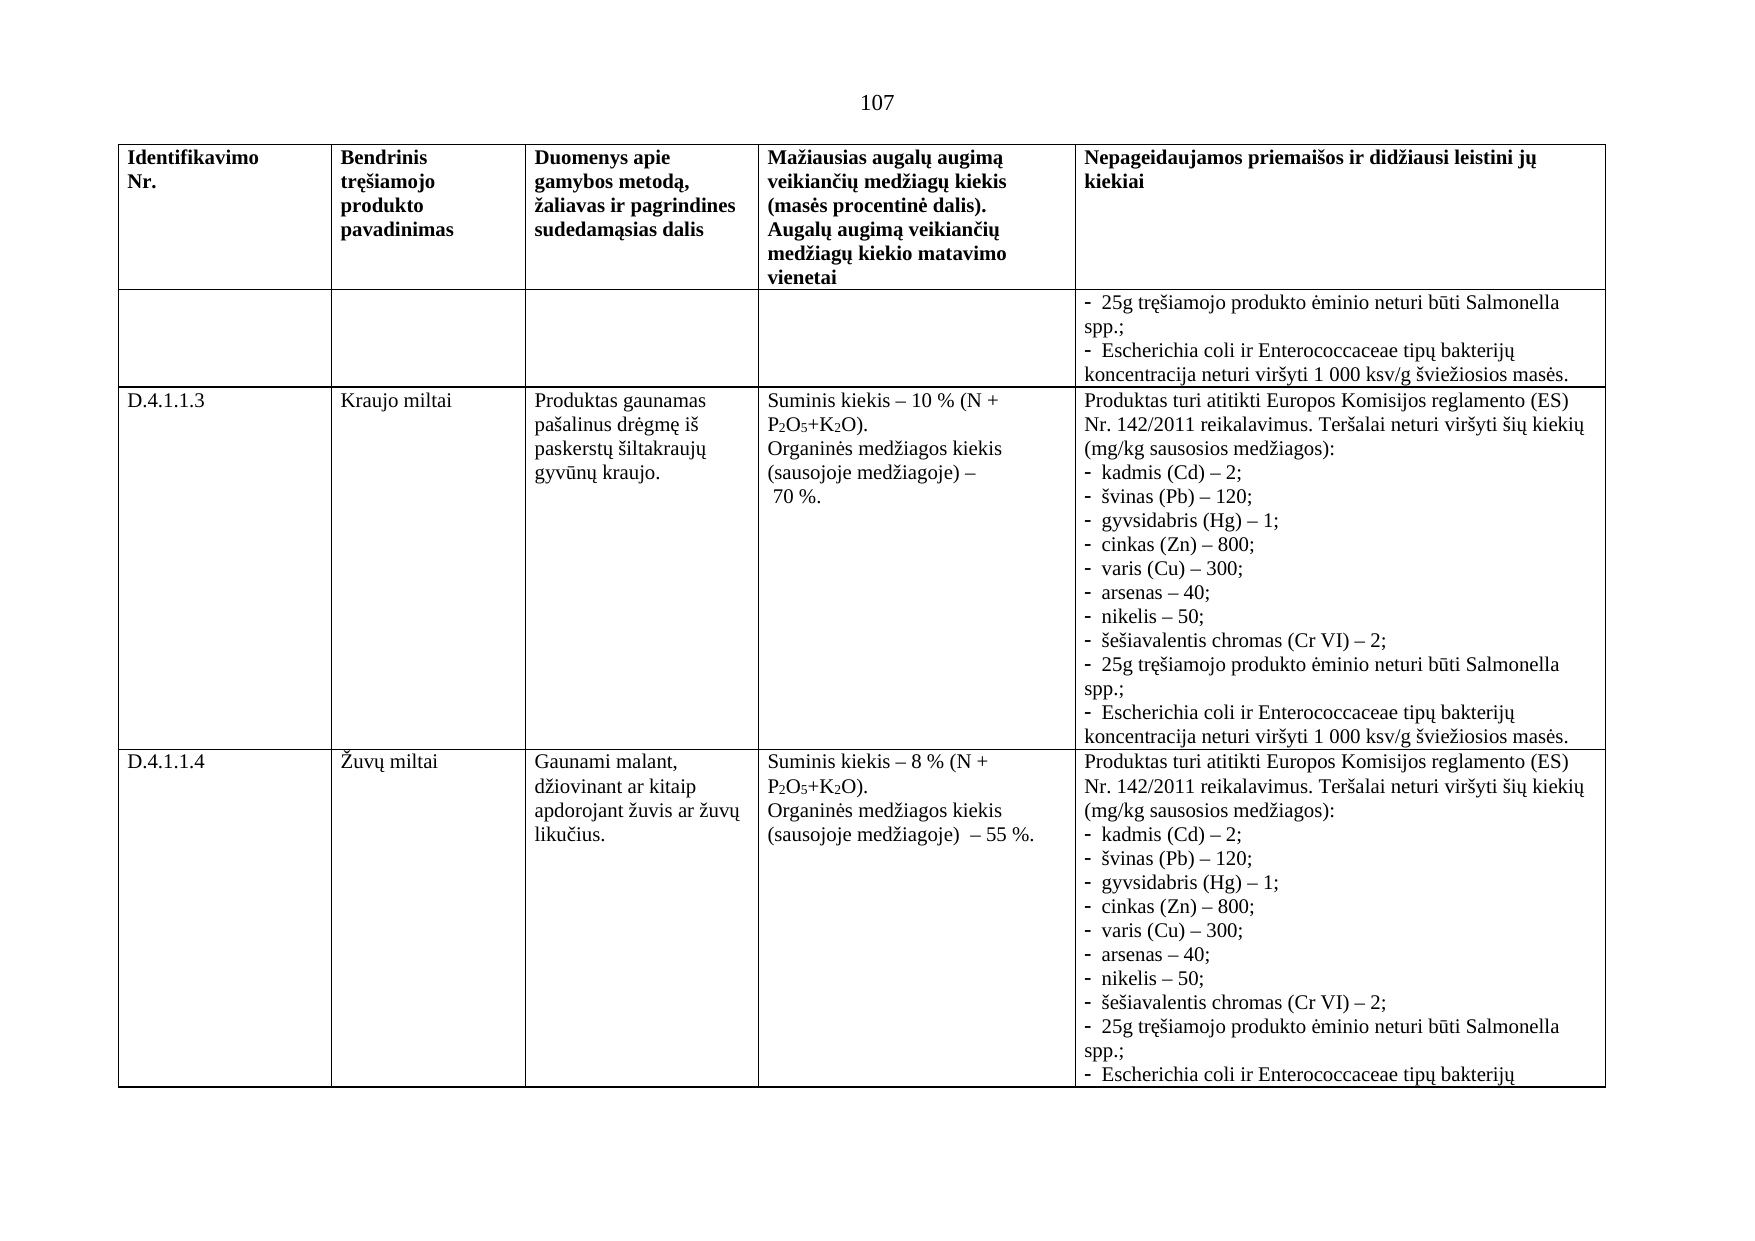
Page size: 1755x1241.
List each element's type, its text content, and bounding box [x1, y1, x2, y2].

table_cell D.4.1.1.4 [119, 750, 331, 1086]
table_cell [119, 290, 331, 386]
table_cell [759, 290, 1075, 386]
table_cell Gaunami malant, džiovinant ar kitaip apdorojant žuvis ar žuvų likučius. [526, 750, 758, 1086]
table_header Nepageidaujamos priemaišos ir didžiausi leistini jų kiekiai [1076, 145, 1605, 289]
table_cell Žuvų miltai [332, 750, 525, 1086]
table_header Identifikavimo Nr. [119, 145, 331, 289]
table_header Duomenys apie gamybos metodą, žaliavas ir pagrindines sudedamąsias dalis [526, 145, 758, 289]
table_cell Kraujo miltai [332, 388, 525, 748]
table_cell [526, 290, 758, 386]
table_cell Suminis kiekis – 10 % (N + P2O5+K2O). Organinės medžiagos kiekis (sausojoje medžiagoje) – 70 %. [759, 388, 1075, 748]
table_cell Produktas turi atitikti Europos Komisijos reglamento (ES) Nr. 142/2011 reikalavimus. Teršalai neturi viršyti šių kiekių (mg/kg sausosios medžiagos): kadmis (Cd) – 2; švinas (Pb) – 120; gyvsidabris (Hg) – 1; cinkas (Zn) – 800; varis (Cu) – 300; arsenas – 40; nikelis – 50; šešiavalentis chromas (Cr VI) – 2; 25g tręšiamojo produkto ėminio neturi būti Salmonella spp.; Escherichia coli ir Enterococcaceae tipų bakterijų koncentracija neturi viršyti 1 000 ksv/g šviežiosios masės. [1076, 388, 1605, 748]
table_cell D.4.1.1.3 [119, 388, 331, 748]
table_cell Suminis kiekis – 8 % (N + P2O5+K2O). Organinės medžiagos kiekis (sausojoje medžiagoje) – 55 %. [759, 750, 1075, 1086]
table_header Mažiausias augalų augimą veikiančių medžiagų kiekis (masės procentinė dalis). Augalų augimą veikiančių medžiagų kiekio matavimo vienetai [759, 145, 1075, 289]
table_cell 25g tręšiamojo produkto ėminio neturi būti Salmonella spp.; Escherichia coli ir Enterococcaceae tipų bakterijų koncentracija neturi viršyti 1 000 ksv/g šviežiosios masės. [1076, 290, 1605, 386]
table_header Bendrinis tręšiamojo produkto pavadinimas [332, 145, 525, 289]
table_cell Produktas gaunamas pašalinus drėgmę iš paskerstų šiltakraujų gyvūnų kraujo. [526, 388, 758, 748]
table_cell [332, 290, 525, 386]
table_cell Produktas turi atitikti Europos Komisijos reglamento (ES) Nr. 142/2011 reikalavimus. Teršalai neturi viršyti šių kiekių (mg/kg sausosios medžiagos): kadmis (Cd) – 2; švinas (Pb) – 120; gyvsidabris (Hg) – 1; cinkas (Zn) – 800; varis (Cu) – 300; arsenas – 40; nikelis – 50; šešiavalentis chromas (Cr VI) – 2; 25g tręšiamojo produkto ėminio neturi būti Salmonella spp.; Escherichia coli ir Enterococcaceae tipų bakterijų [1076, 750, 1605, 1086]
